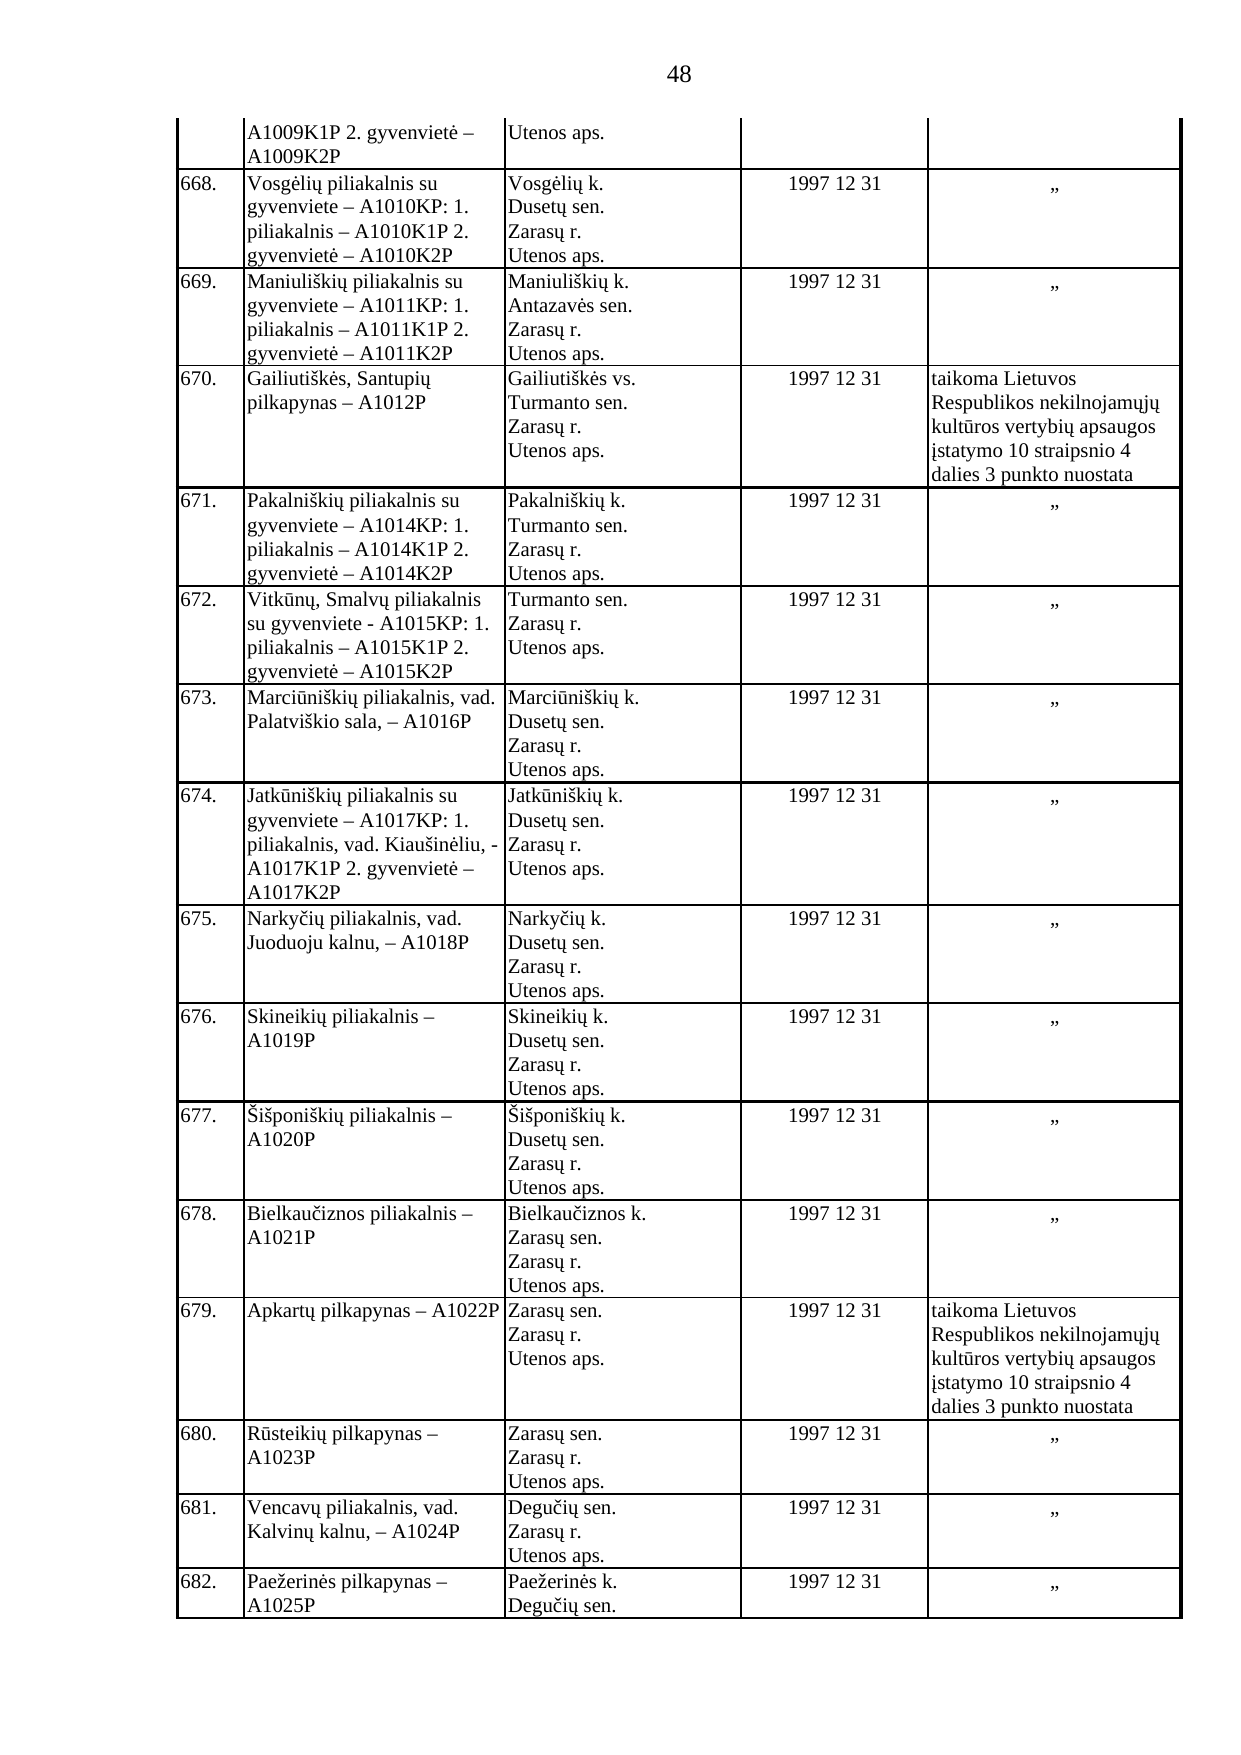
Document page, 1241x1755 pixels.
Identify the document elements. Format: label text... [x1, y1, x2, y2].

table_cell Skineikių piliakalnis – A1019P [245, 1004, 504, 1100]
table_cell „ [929, 170, 1179, 267]
table_cell „ [929, 1103, 1179, 1199]
table_cell 671. [179, 489, 243, 585]
table_cell „ [929, 269, 1179, 365]
table_cell „ [929, 1495, 1179, 1567]
table_cell 674. [179, 784, 243, 904]
table_cell 668. [179, 170, 243, 267]
table_cell 676. [179, 1004, 243, 1100]
table_cell taikoma Lietuvos Respublikos nekilnojamųjų kultūros vertybių apsaugos įstatymo 10 straipsnio 4 dalies 3 punkto nuostata [929, 366, 1179, 486]
table_cell Pakalniškių piliakalnis su gyvenviete – A1014KP: 1. piliakalnis – A1014K1P 2. gyvenvietė – A1014K2P [245, 489, 504, 585]
table_cell Apkartų pilkapynas – A1022P [245, 1298, 504, 1418]
table_cell 1997 12 31 [742, 906, 927, 1002]
table_cell „ [929, 489, 1179, 585]
table_cell Šišponiškių piliakalnis – A1020P [245, 1103, 504, 1199]
table_cell Vosgėlių piliakalnis su gyvenviete – A1010KP: 1. piliakalnis – A1010K1P 2. gyvenvietė – A1010K2P [245, 170, 504, 267]
table_cell [742, 118, 927, 168]
table_cell Šišponiškių k. Dusetų sen. Zarasų r. Utenos aps. [506, 1103, 740, 1199]
table_cell „ [929, 784, 1179, 904]
table_cell „ [929, 1569, 1179, 1617]
table_cell Maniuliškių k. Antazavės sen. Zarasų r. Utenos aps. [506, 269, 740, 365]
table_cell 669. [179, 269, 243, 365]
table_cell „ [929, 1201, 1179, 1297]
table_cell 1997 12 31 [742, 1495, 927, 1567]
table_cell Pakalniškių k. Turmanto sen. Zarasų r. Utenos aps. [506, 489, 740, 585]
table_cell „ [929, 587, 1179, 683]
table_cell 1997 12 31 [742, 1201, 927, 1297]
table_cell 1997 12 31 [742, 269, 927, 365]
table_cell taikoma Lietuvos Respublikos nekilnojamųjų kultūros vertybių apsaugos įstatymo 10 straipsnio 4 dalies 3 punkto nuostata [929, 1298, 1179, 1418]
table_cell 1997 12 31 [742, 1103, 927, 1199]
table_cell Paežerinės k. Degučių sen. [506, 1569, 740, 1617]
table_cell Degučių sen. Zarasų r. Utenos aps. [506, 1495, 740, 1567]
table_cell Jatkūniškių piliakalnis su gyvenviete – A1017KP: 1. piliakalnis, vad. Kiaušinėliu, - A1017K1P 2. gyvenvietė – A1017K2P [245, 784, 504, 904]
table_cell 1997 12 31 [742, 1004, 927, 1100]
table_cell 673. [179, 685, 243, 781]
table_cell Marciūniškių piliakalnis, vad. Palatviškio sala, – A1016P [245, 685, 504, 781]
table_cell Skineikių k. Dusetų sen. Zarasų r. Utenos aps. [506, 1004, 740, 1100]
table_cell 1997 12 31 [742, 366, 927, 486]
table_cell 679. [179, 1298, 243, 1418]
table_cell 1997 12 31 [742, 1298, 927, 1418]
table_cell 680. [179, 1421, 243, 1493]
table_cell 682. [179, 1569, 243, 1617]
table_cell [929, 118, 1179, 168]
table_cell Zarasų sen. Zarasų r. Utenos aps. [506, 1298, 740, 1418]
table_cell Vitkūnų, Smalvų piliakalnis su gyvenviete - A1015KP: 1. piliakalnis – A1015K1P 2. gyvenvietė – A1015K2P [245, 587, 504, 683]
table_cell „ [929, 1004, 1179, 1100]
table_cell A1009K1P 2. gyvenvietė – A1009K2P [245, 118, 504, 168]
table_cell 675. [179, 906, 243, 1002]
table_cell Jatkūniškių k. Dusetų sen. Zarasų r. Utenos aps. [506, 784, 740, 904]
table_cell [179, 118, 243, 168]
table_cell „ [929, 685, 1179, 781]
table_cell Turmanto sen. Zarasų r. Utenos aps. [506, 587, 740, 683]
table_cell „ [929, 906, 1179, 1002]
table_cell Paežerinės pilkapynas – A1025P [245, 1569, 504, 1617]
table_cell 681. [179, 1495, 243, 1567]
table_cell 1997 12 31 [742, 587, 927, 683]
table_cell 1997 12 31 [742, 685, 927, 781]
table_cell Bielkaučiznos piliakalnis – A1021P [245, 1201, 504, 1297]
table_cell 678. [179, 1201, 243, 1297]
table_cell Zarasų sen. Zarasų r. Utenos aps. [506, 1421, 740, 1493]
table_cell 670. [179, 366, 243, 486]
table_cell 1997 12 31 [742, 170, 927, 267]
table_cell Rūsteikių pilkapynas – A1023P [245, 1421, 504, 1493]
table_cell Utenos aps. [506, 118, 740, 168]
table_cell Vencavų piliakalnis, vad. Kalvinų kalnu, – A1024P [245, 1495, 504, 1567]
table_cell Narkyčių piliakalnis, vad. Juoduoju kalnu, – A1018P [245, 906, 504, 1002]
table_cell „ [929, 1421, 1179, 1493]
table_cell Gailiutiškės, Santupių pilkapynas – A1012P [245, 366, 504, 486]
table_cell 1997 12 31 [742, 784, 927, 904]
table_cell 1997 12 31 [742, 1421, 927, 1493]
table_cell Marciūniškių k. Dusetų sen. Zarasų r. Utenos aps. [506, 685, 740, 781]
table_cell Vosgėlių k. Dusetų sen. Zarasų r. Utenos aps. [506, 170, 740, 267]
table_cell 672. [179, 587, 243, 683]
table_cell 1997 12 31 [742, 489, 927, 585]
table_cell Gailiutiškės vs. Turmanto sen. Zarasų r. Utenos aps. [506, 366, 740, 486]
table_cell 677. [179, 1103, 243, 1199]
table_cell Narkyčių k. Dusetų sen. Zarasų r. Utenos aps. [506, 906, 740, 1002]
table_cell 1997 12 31 [742, 1569, 927, 1617]
table_cell Maniuliškių piliakalnis su gyvenviete – A1011KP: 1. piliakalnis – A1011K1P 2. gyvenvietė – A1011K2P [245, 269, 504, 365]
table_cell Bielkaučiznos k. Zarasų sen. Zarasų r. Utenos aps. [506, 1201, 740, 1297]
